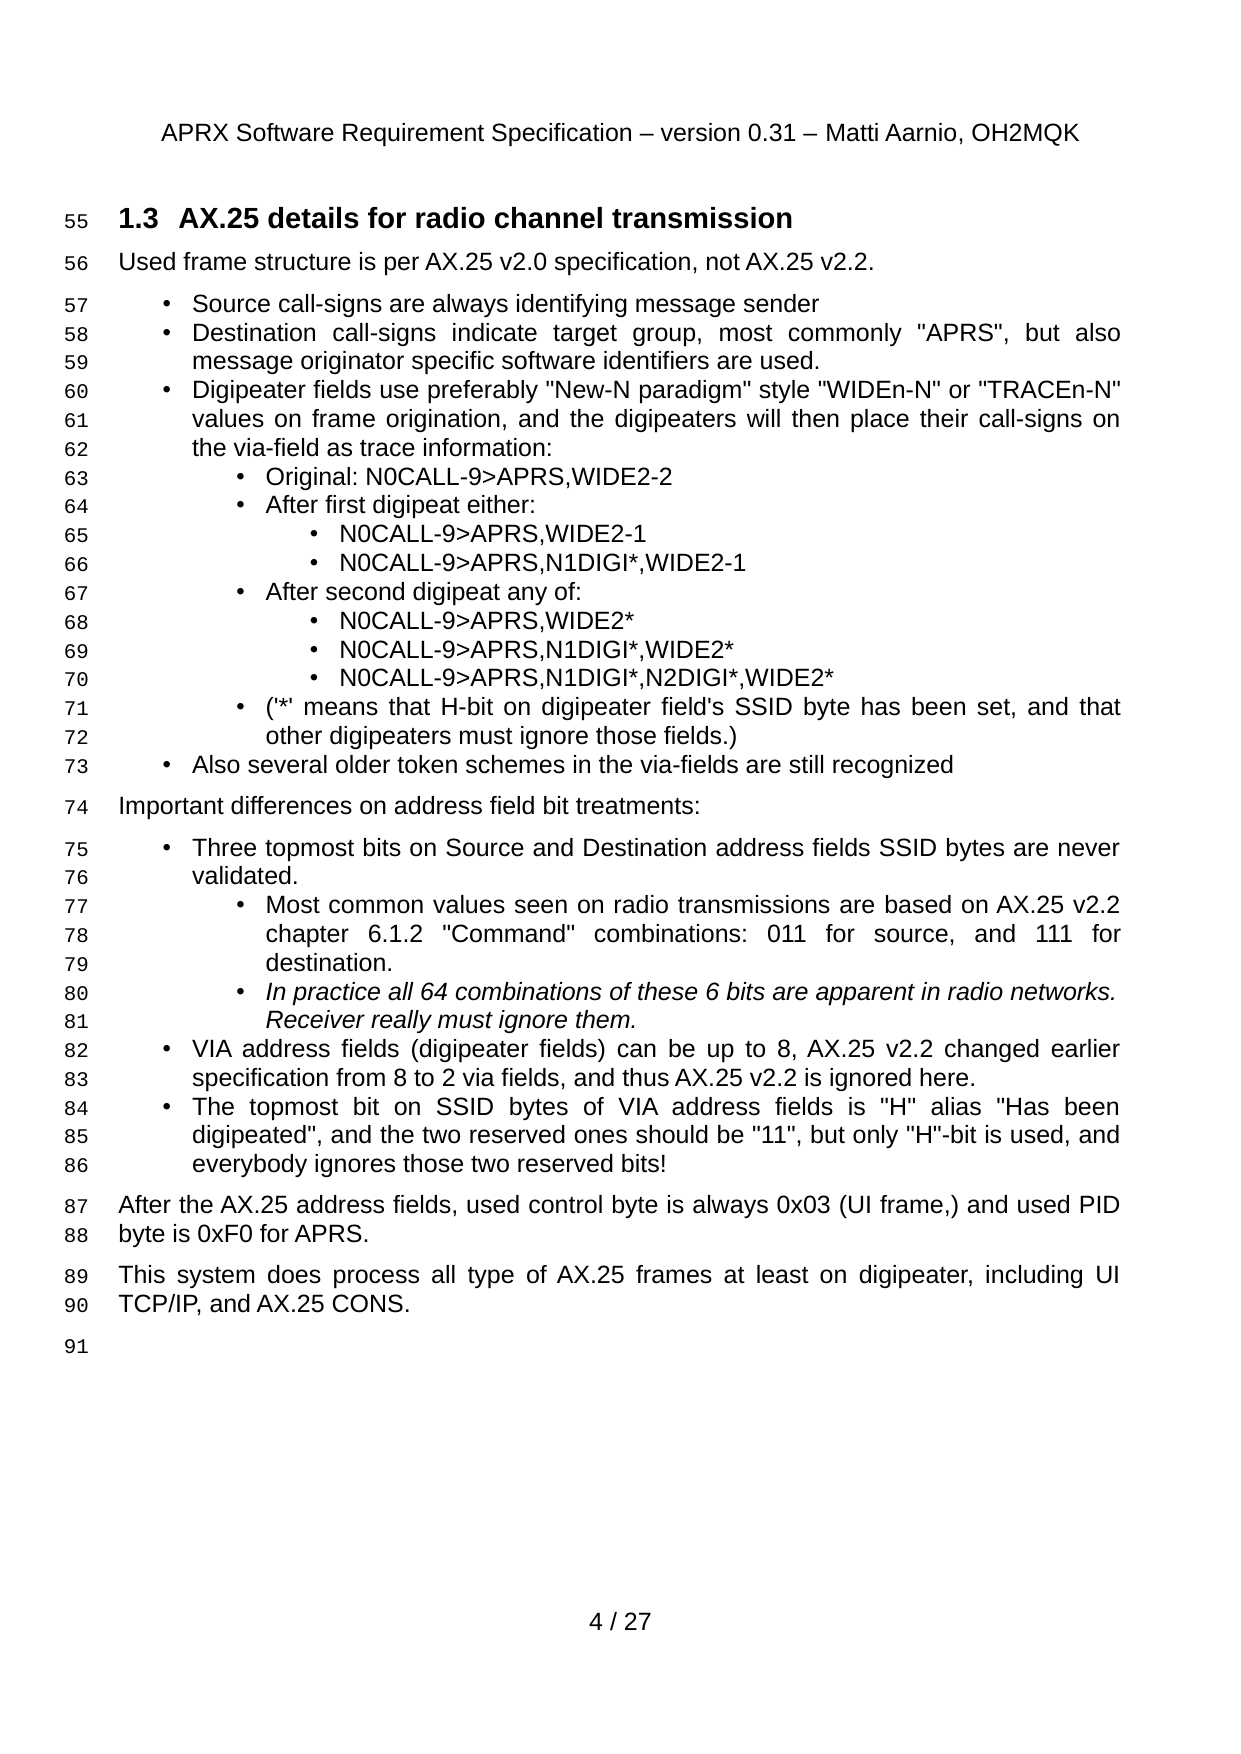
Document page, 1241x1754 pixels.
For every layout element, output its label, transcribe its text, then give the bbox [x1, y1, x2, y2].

list Source call-signs are always identifying message sender [162, 289, 1122, 317]
list N0CALL-9>APRS,N1DIGI*,WIDE2-1 [309, 548, 1122, 577]
list Original: N0CALL-9>APRS,WIDE2-2 [236, 461, 1122, 490]
list N0CALL-9>APRS,N1DIGI*,N2DIGI*,WIDE2* [309, 663, 1122, 692]
list After first digipeat either: [236, 490, 1122, 519]
list VIA address fields (digipeater fields) can be up to 8, AX.25 v2.2 changed earlier specification from 8 to 2 via fields, and thus AX.25 v2.2 is ignored here. [162, 1034, 1122, 1092]
list After second digipeat any of: [236, 577, 1122, 606]
list ('*' means that H-bit on digipeater field's SSID byte has been set, and that other digipeaters must ignore those fields.) [236, 692, 1122, 750]
list Destination call-signs indicate target group, most commonly "APRS", but also message originator specific software identifiers are used. [162, 317, 1122, 375]
list In practice all 64 combinations of these 6 bits are apparent in radio networks. Receiver really must ignore them. [236, 976, 1122, 1034]
list The topmost bit on SSID bytes of VIA address fields is "H" alias "Has been digipeated", and the two reserved ones should be "11", but only "H"-bit is used, and everybody ignores those two reserved bits! [162, 1092, 1122, 1178]
list Three topmost bits on Source and Destination address fields SSID bytes are never validated. [162, 832, 1122, 890]
text Used frame structure is per AX.25 v2.0 specification, not AX.25 v2.2. [118, 247, 1122, 276]
list N0CALL-9>APRS,N1DIGI*,WIDE2* [309, 634, 1122, 663]
text This system does process all type of AX.25 frames at least on digipeater, including UI TCP/IP, and AX.25 CONS. [118, 1261, 1122, 1318]
list N0CALL-9>APRS,WIDE2-1 [309, 519, 1122, 548]
list Most common values seen on radio transmissions are based on AX.25 v2.2 chapter 6.1.2 "Command" combinations: 011 for source, and 111 for destination. [236, 890, 1122, 976]
text Important differences on address field bit treatments: [118, 791, 1122, 820]
list N0CALL-9>APRS,WIDE2* [309, 606, 1122, 634]
text After the AX.25 address fields, used control byte is always 0x03 (UI frame,) and used PID byte is 0xF0 for APRS. [118, 1191, 1122, 1248]
list Also several older token schemes in the via-fields are still recognized [162, 750, 1122, 779]
subtitle AX.25 details for radio channel transmission [118, 201, 1122, 235]
list Digipeater fields use preferably "New-N paradigm" style "WIDEn-N" or "TRACEn-N" values on frame origination, and the digipeaters will then place their call-signs on the via-field as trace information: [162, 375, 1122, 461]
